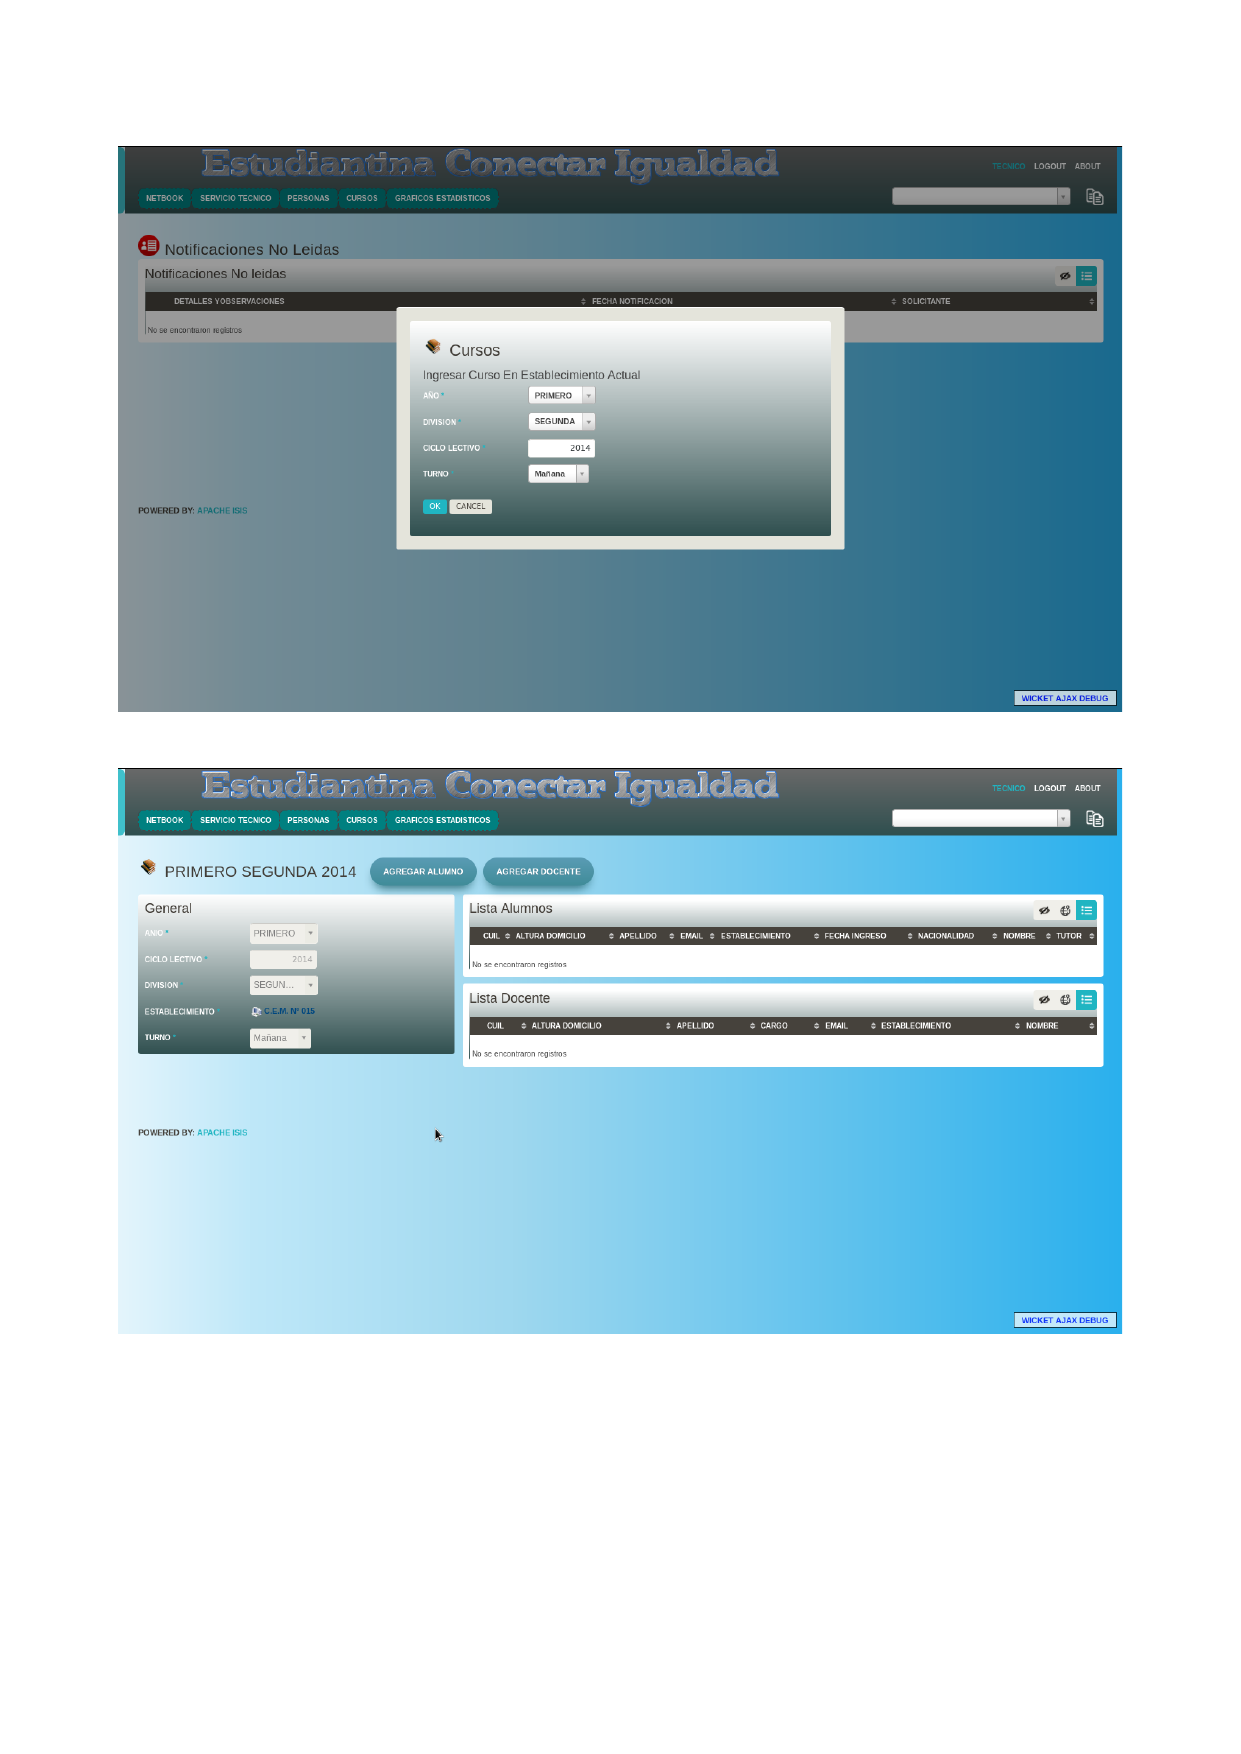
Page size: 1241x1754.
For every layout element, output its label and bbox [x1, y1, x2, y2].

picture [118, 768, 1123, 1334]
picture [118, 146, 1123, 712]
